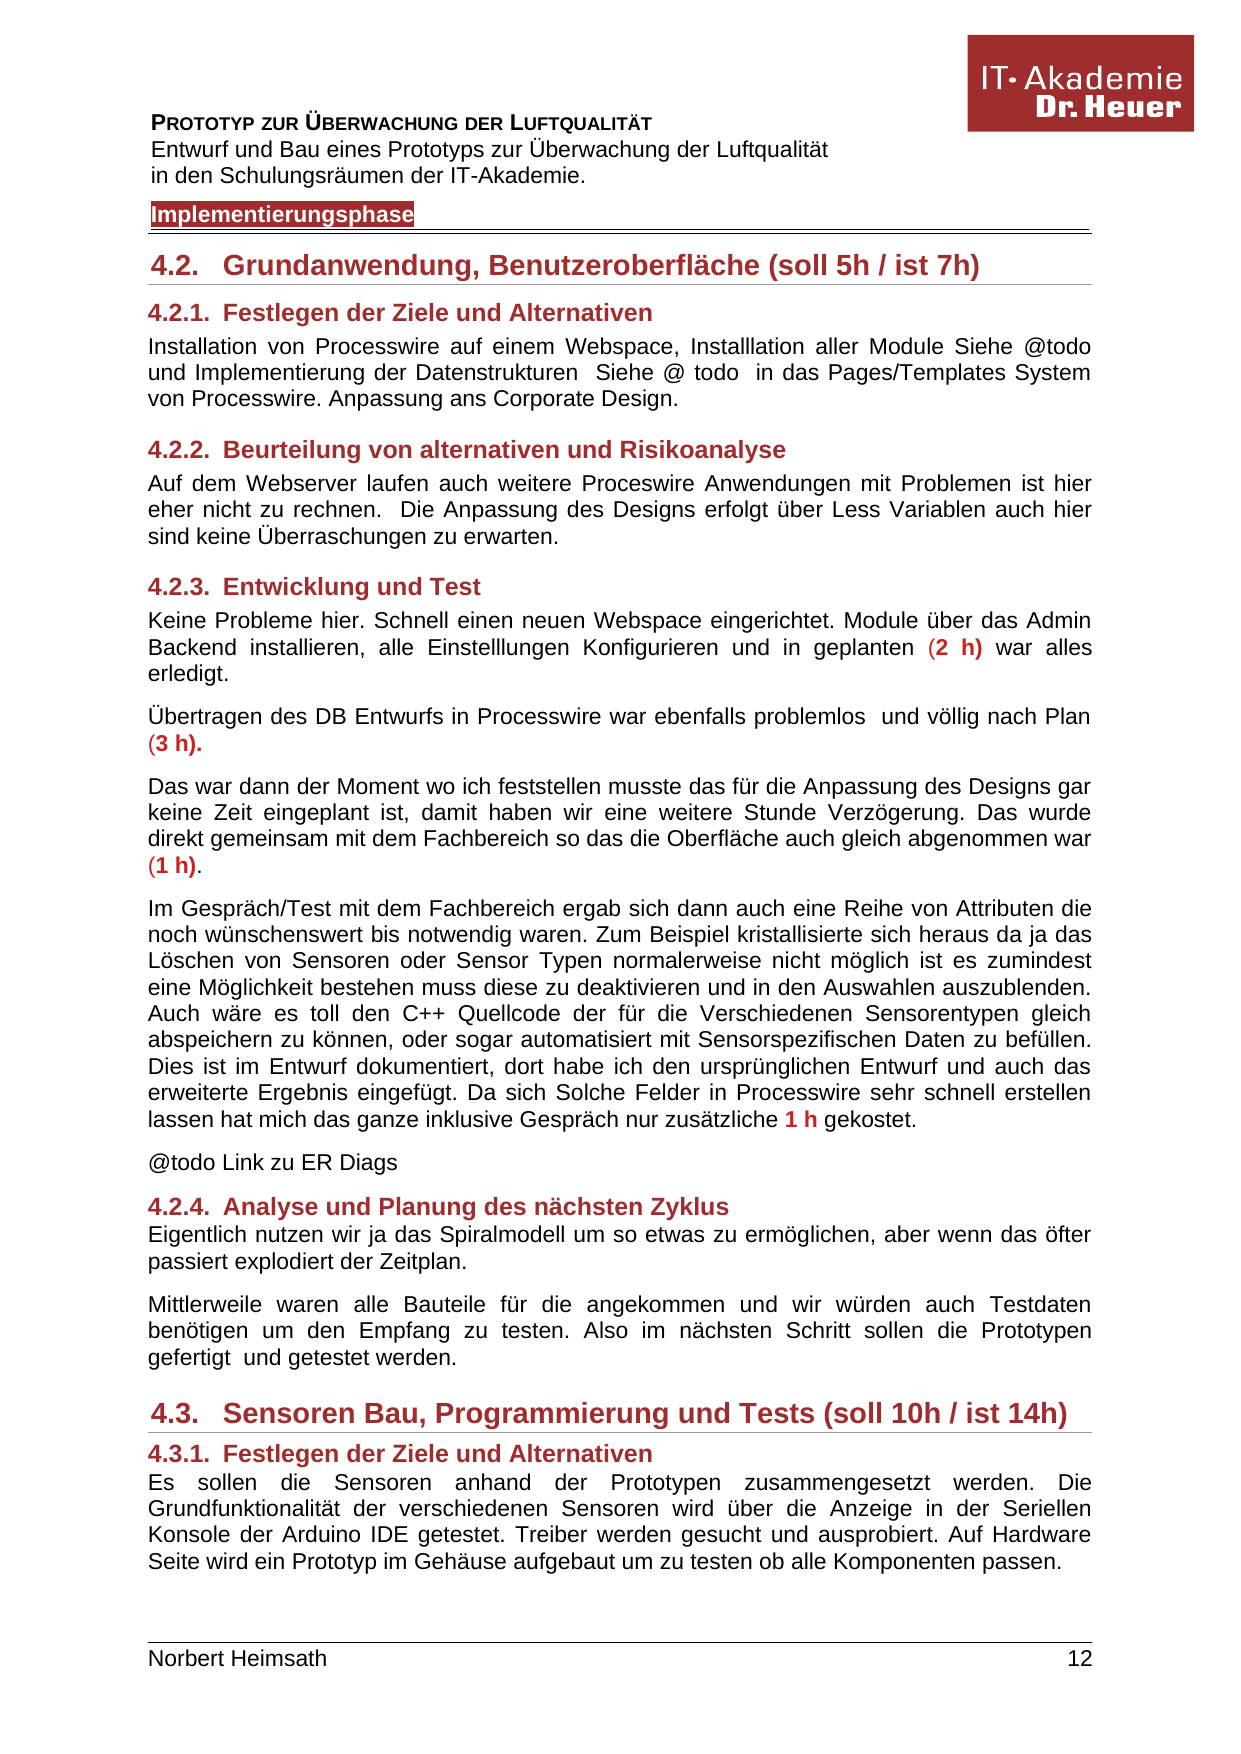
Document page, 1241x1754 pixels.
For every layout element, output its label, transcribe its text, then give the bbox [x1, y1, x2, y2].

subtitle Grundanwendung, Benutzeroberfläche (soll 5h / ist 7h) [148, 245, 1092, 284]
subtitle Entwicklung und Test [148, 572, 1092, 601]
text Installation von Processwire auf einem Webspace, Installlation aller Module Siehe @todo und Implementierung der Datenstrukturen Siehe @ todo in das Pages/Templates System von Processwire. Anpassung ans Corporate Design. [148, 333, 1092, 412]
text Im Gespräch/Test mit dem Fachbereich ergab sich dann auch eine Reihe von Attributen die noch wünschenswert bis notwendig waren. Zum Beispiel kristallisierte sich heraus da ja das Löschen von Sensoren oder Sensor Typen normalerweise nicht möglich ist es zumindest eine Möglichkeit bestehen muss diese zu deaktivieren und in den Auswahlen auszublenden. Auch wäre es toll den C++ Quellcode der für die Verschiedenen Sensorentypen gleich abspeichern zu können, oder sogar automatisiert mit Sensorspezifischen Daten zu befüllen. Dies ist im Entwurf dokumentiert, dort habe ich den ursprünglichen Entwurf und auch das erweiterte Ergebnis eingefügt. Da sich Solche Felder in Processwire sehr schnell erstellen lassen hat mich das ganze inklusive Gespräch nur zusätzliche 1 h gekostet. [148, 895, 1092, 1132]
text Eigentlich nutzen wir ja das Spiralmodell um so etwas zu ermöglichen, aber wenn das öfter passiert explodiert der Zeitplan. [148, 1221, 1092, 1274]
subtitle Festlegen der Ziele und Alternativen [148, 297, 1092, 326]
text Es sollen die Sensoren anhand der Prototypen zusammengesetzt werden. Die Grundfunktionalität der verschiedenen Sensoren wird über die Anzeige in der Seriellen Konsole der Arduino IDE getestet. Treiber werden gesucht und ausprobiert. Auf Hardware Seite wird ein Prototyp im Gehäuse aufgebaut um zu testen ob alle Komponenten passen. [148, 1469, 1092, 1574]
text Keine Probleme hier. Schnell einen neuen Webspace eingerichtet. Module über das Admin Backend installieren, alle Einstelllungen Konfigurieren und in geplanten (2 h) war alles erledigt. [148, 607, 1092, 687]
subtitle Festlegen der Ziele und Alternativen [148, 1439, 1092, 1468]
subtitle Beurteilung von alternativen und Risikoanalyse [148, 435, 1092, 464]
text Das war dann der Moment wo ich feststellen musste das für die Anpassung des Designs gar keine Zeit eingeplant ist, damit haben wir eine weitere Stunde Verzögerung. Das wurde direkt gemeinsam mit dem Fachbereich so das die Oberfläche auch gleich abgenommen war (1 h). [148, 773, 1092, 878]
text Mittlerweile waren alle Bauteile für die angekommen und wir würden auch Testdaten benötigen um den Empfang zu testen. Also im nächsten Schritt sollen die Prototypen gefertigt und getestet werden. [148, 1291, 1092, 1370]
text Auf dem Webserver laufen auch weitere Proceswire Anwendungen mit Problemen ist hier eher nicht zu rechnen. Die Anpassung des Designs erfolgt über Less Variablen auch hier sind keine Überraschungen zu erwarten. [148, 470, 1092, 549]
subtitle Sensoren Bau, Programmierung und Tests (soll 10h / ist 14h) [148, 1393, 1092, 1432]
text Übertragen des DB Entwurfs in Processwire war ebenfalls problemlos und völlig nach Plan (3 h). [148, 703, 1092, 756]
subtitle Analyse und Planung des nächsten Zyklus [148, 1192, 1092, 1221]
text @todo Link zu ER Diags [148, 1148, 1092, 1175]
